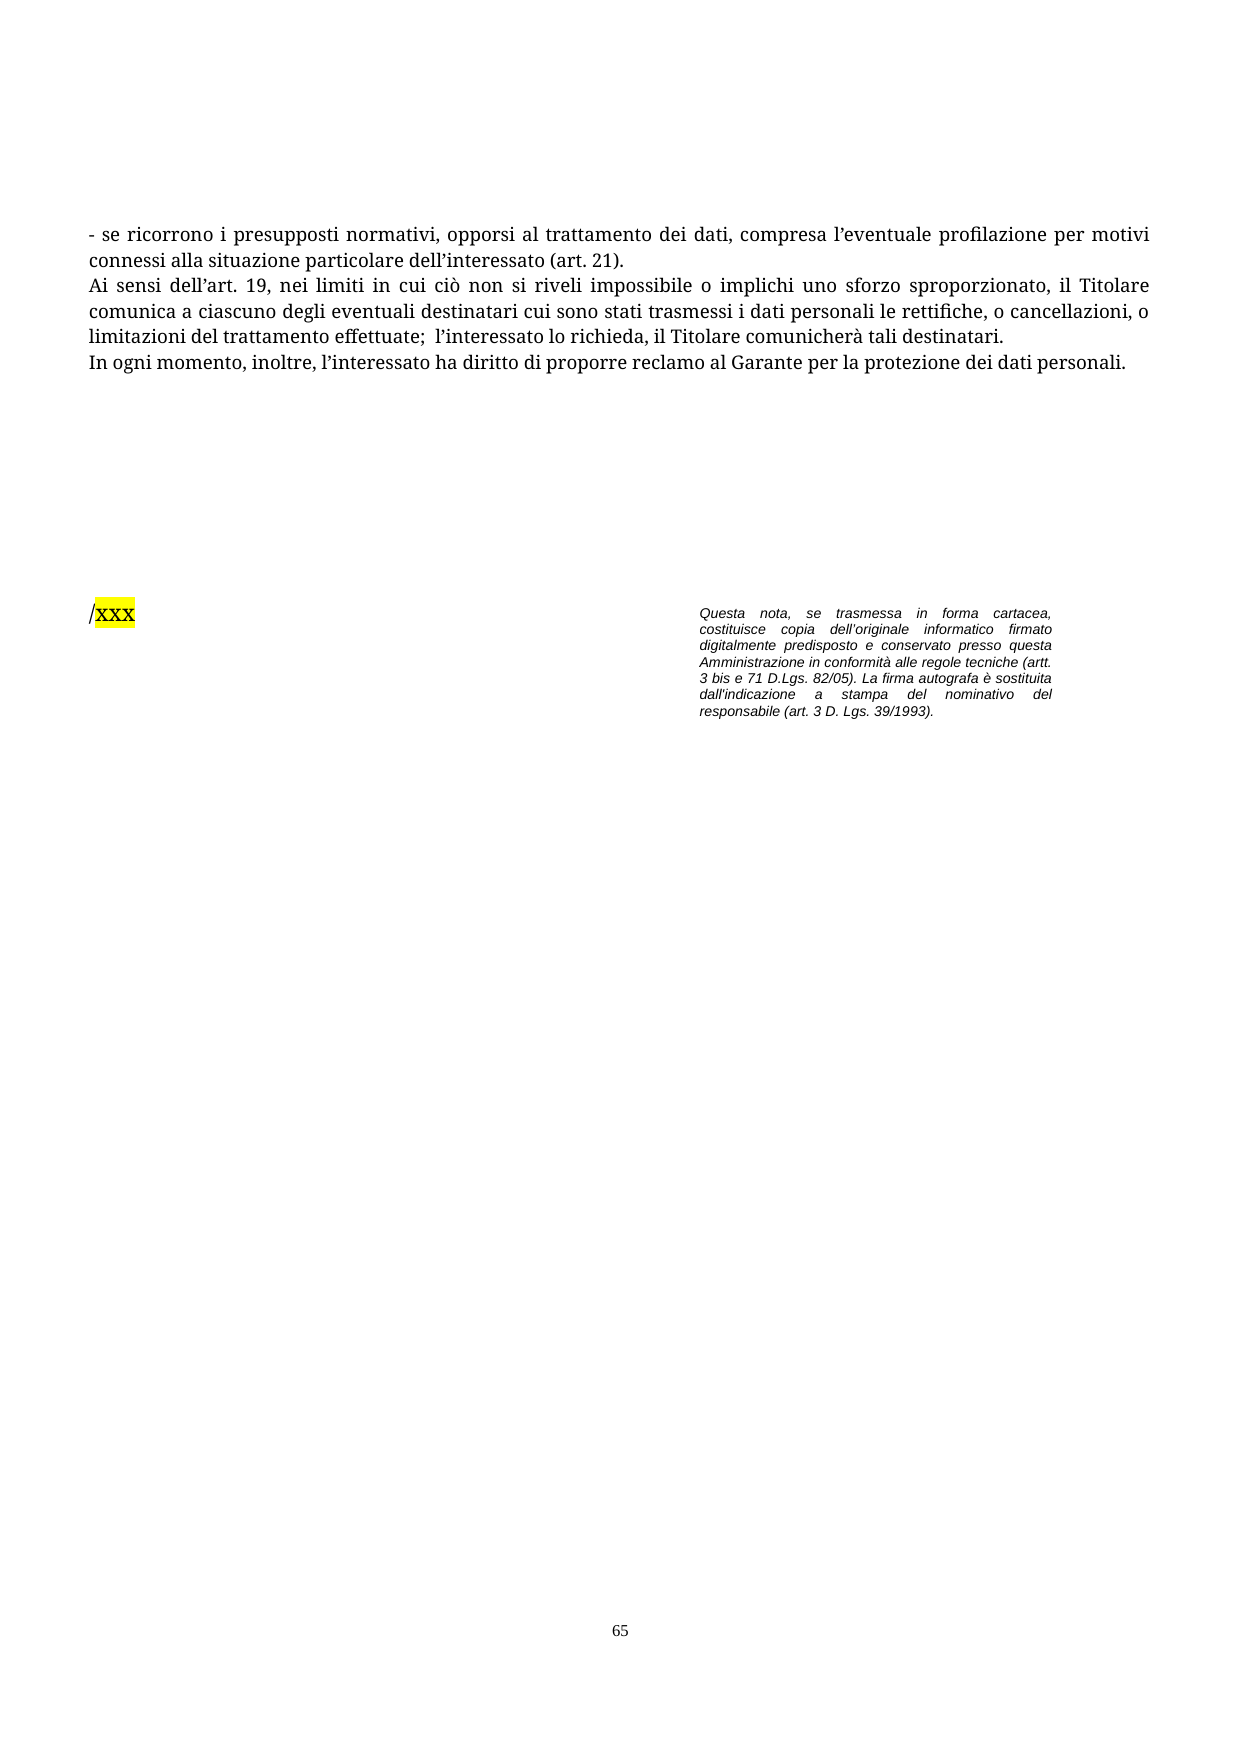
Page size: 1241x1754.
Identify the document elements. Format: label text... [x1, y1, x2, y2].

text - se ricorrono i presupposti normativi, opporsi al trattamento dei dati, compresa l’eventuale profilazione per motivi connessi alla situazione particolare dell’interessato (art. 21). [89, 222, 1152, 273]
text /xxx [89, 597, 1152, 628]
text Ai sensi dell’art. 19, nei limiti in cui ciò non si riveli impossibile o implichi uno sforzo sproporzionato, il Titolare comunica a ciascuno degli eventuali destinatari cui sono stati trasmessi i dati personali le rettifiche, o cancellazioni, o limitazioni del trattamento effettuate; l’interessato lo richieda, il Titolare comunicherà tali destinatari. [89, 273, 1152, 349]
text In ogni momento, inoltre, l’interessato ha diritto di proporre reclamo al Garante per la protezione dei dati personali. [89, 349, 1152, 375]
